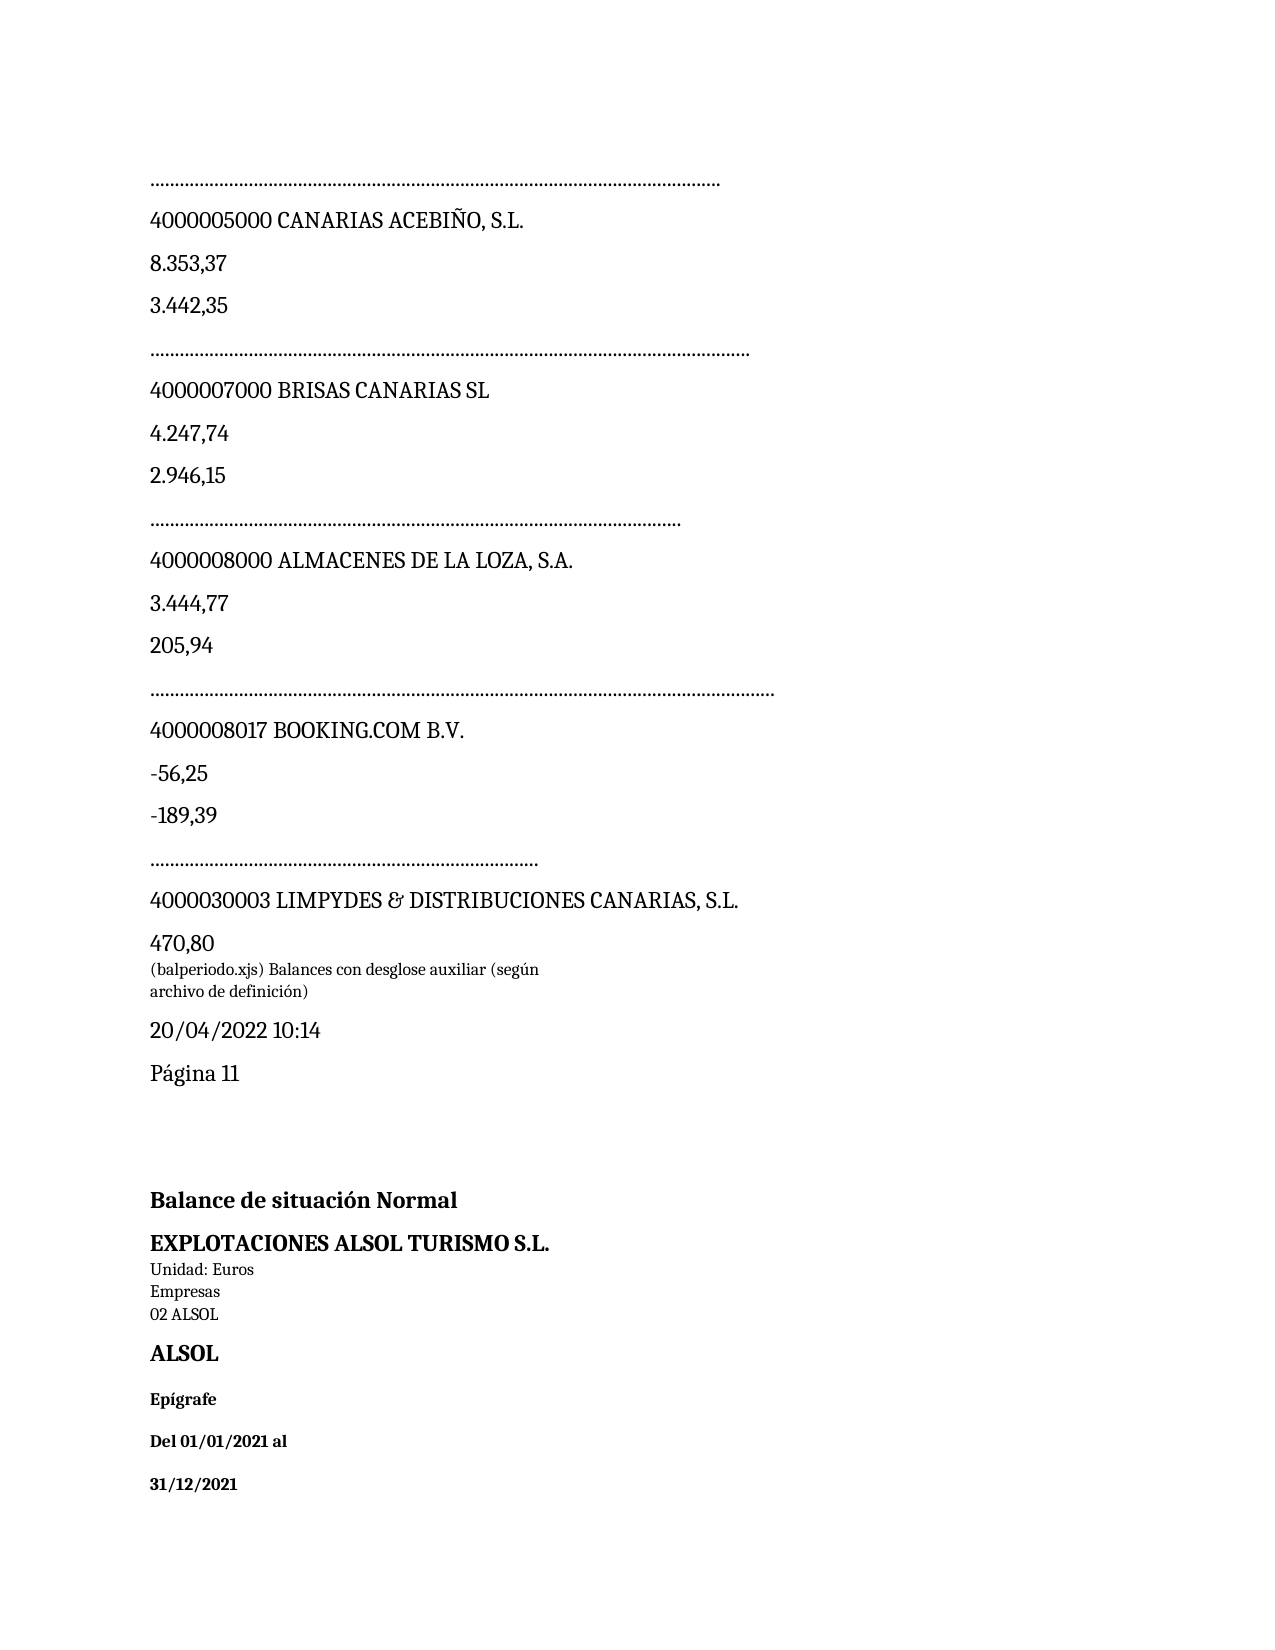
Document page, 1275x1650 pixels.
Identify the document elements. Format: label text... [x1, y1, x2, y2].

text 4.247,74 [150, 405, 1125, 447]
text Página 11 [150, 1045, 1125, 1087]
text ............................................................................................................................... [150, 660, 1125, 702]
text EXPLOTACIONES ALSOL TURISMO S.L. [150, 1215, 1125, 1257]
text -56,25 [150, 745, 1125, 787]
text ............................................................................... [150, 830, 1125, 872]
text Del 01/01/2021 al [150, 1409, 1125, 1452]
text 8.353,37 [150, 235, 1125, 277]
text 2.946,15 [150, 447, 1125, 490]
text 3.442,35 [150, 277, 1125, 320]
text 20/04/2022 10:14 [150, 1002, 1125, 1045]
text 205,94 [150, 617, 1125, 660]
text Balance de situación Normal [150, 1172, 1125, 1215]
text Unidad: Euros Empresas 02 ALSOL [150, 1257, 1125, 1324]
text 470,80 [150, 915, 1125, 957]
text ALSOL [150, 1324, 1125, 1367]
text 4000007000 BRISAS CANARIAS SL [150, 362, 1125, 405]
text 31/12/2021 [150, 1452, 1125, 1494]
text 3.444,77 [150, 575, 1125, 617]
text .................................................................................................................... [150, 150, 1125, 192]
text 4000008000 ALMACENES DE LA LOZA, S.A. [150, 532, 1125, 575]
text 4000030003 LIMPYDES & DISTRIBUCIONES CANARIAS, S.L. [150, 872, 1125, 915]
text ............................................................................................................ [150, 490, 1125, 532]
text Epígrafe [150, 1367, 1125, 1409]
text 4000008017 BOOKING.COM B.V. [150, 702, 1125, 745]
text 4000005000 CANARIAS ACEBIÑO, S.L. [150, 192, 1125, 235]
text (balperiodo.xjs) Balances con desglose auxiliar (según archivo de definición) [150, 957, 1125, 1002]
text .......................................................................................................................... [150, 320, 1125, 362]
text -189,39 [150, 787, 1125, 830]
